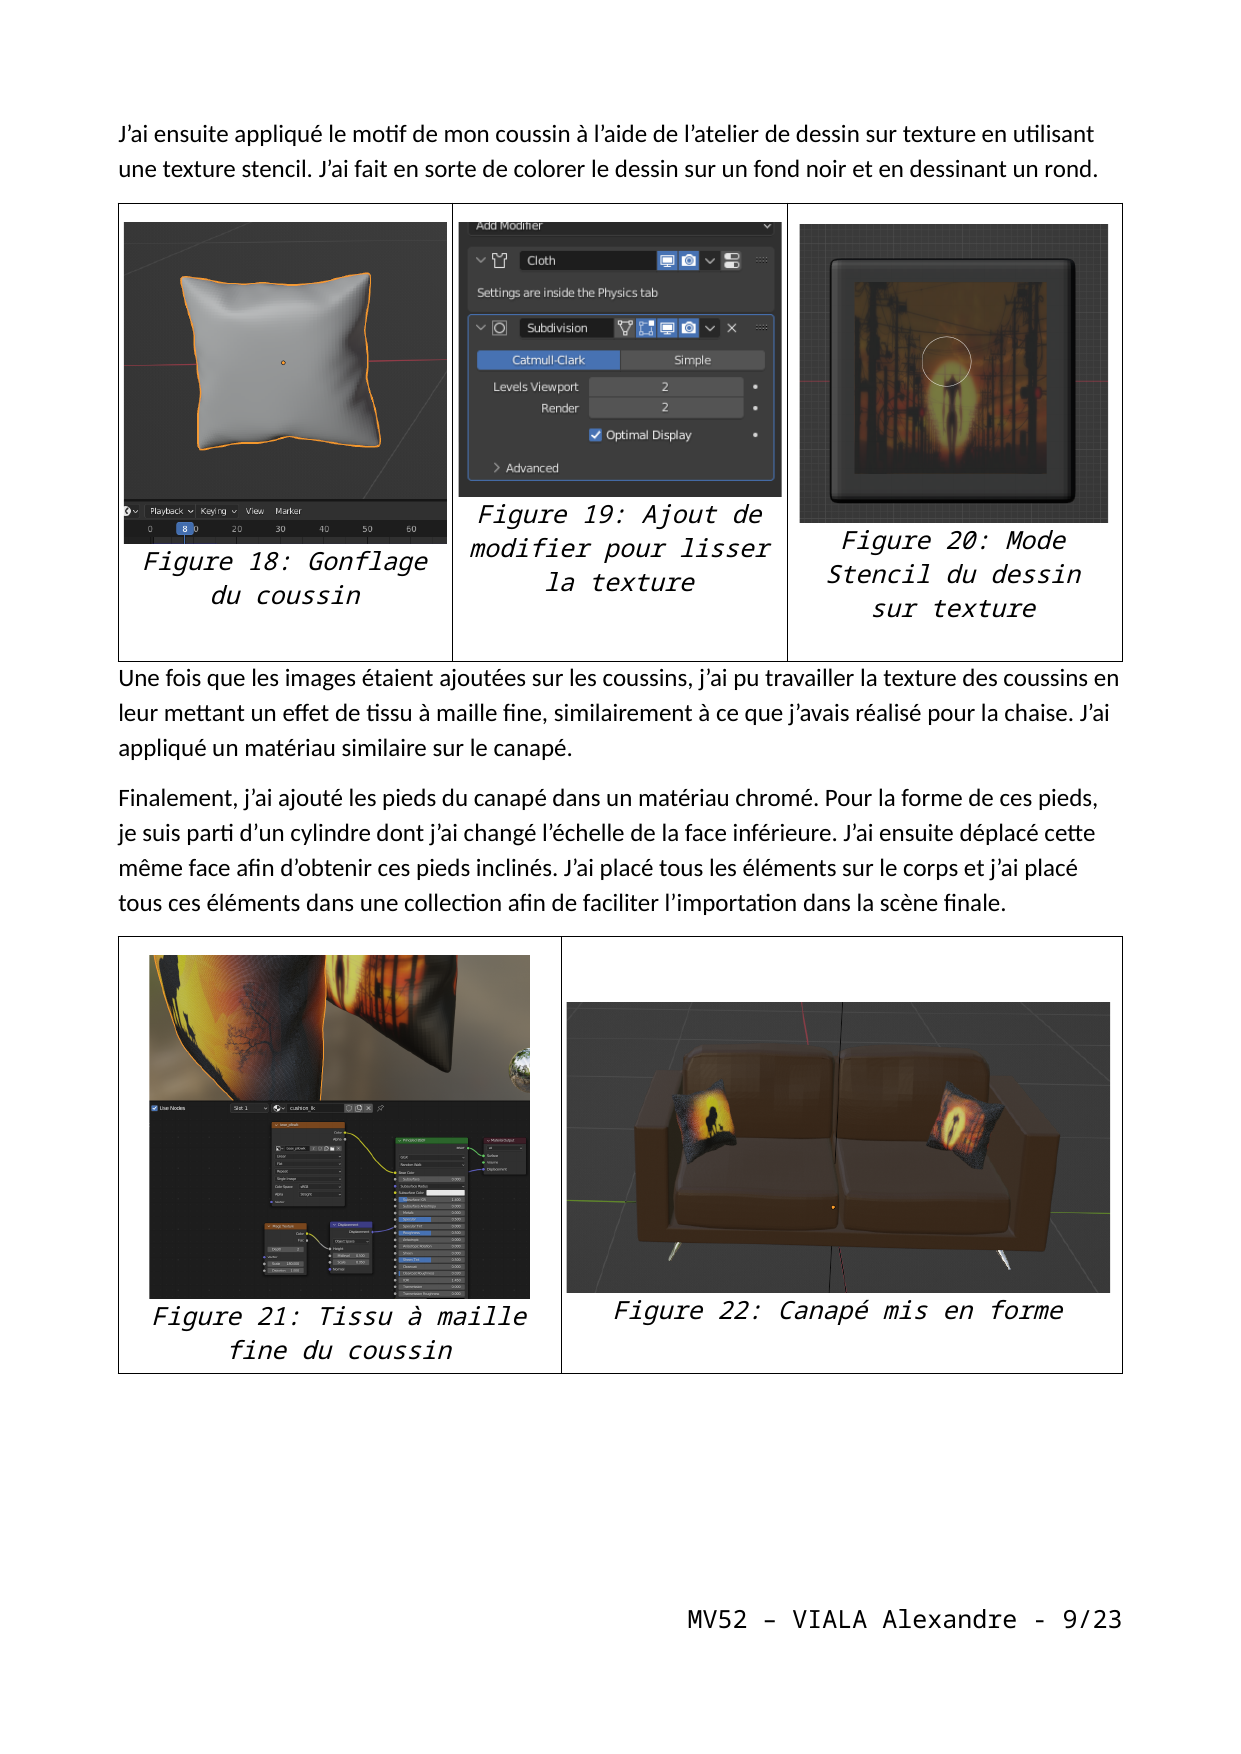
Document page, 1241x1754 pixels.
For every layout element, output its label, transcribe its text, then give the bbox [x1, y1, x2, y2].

picture [123, 222, 447, 544]
picture [566, 1002, 1111, 1293]
picture [458, 222, 782, 497]
table_header [567, 1293, 1110, 1326]
table_header [119, 937, 561, 1372]
text Une fois que les images étaient ajoutées sur les coussins, j’ai pu travailler la texture des coussins en leur mettant un effet de tissu à maille fine, similairement à ce que j’avais réalisé pour la chaise. J’ai appliqué un matériau similaire sur le canapé. [118, 662, 1122, 763]
table_header [788, 204, 1122, 661]
table_header [453, 204, 787, 661]
text Finalement, j’ai ajouté les pieds du canapé dans un matériau chromé. Pour la forme de ces pieds, je suis parti d’un cylindre dont j’ai changé l’échelle de la face inférieure. J’ai ensuite déplacé cette même face afin d’obtenir ces pieds inclinés. J’ai placé tous les éléments sur le corps et j’ai placé tous ces éléments dans une collection afin de faciliter l’importation dans la scène finale. [118, 782, 1122, 917]
table_header [567, 990, 1110, 1002]
text J’ai ensuite appliqué le motif de mon coussin à l’aide de l’atelier de dessin sur texture en utilisant une texture stencil. J’ai fait en sorte de colorer le dessin sur un fond noir et en dessinant un rond. [118, 118, 1122, 184]
table_header [562, 937, 1122, 1372]
table_header [119, 204, 452, 661]
picture [149, 955, 530, 1299]
picture [799, 224, 1109, 523]
